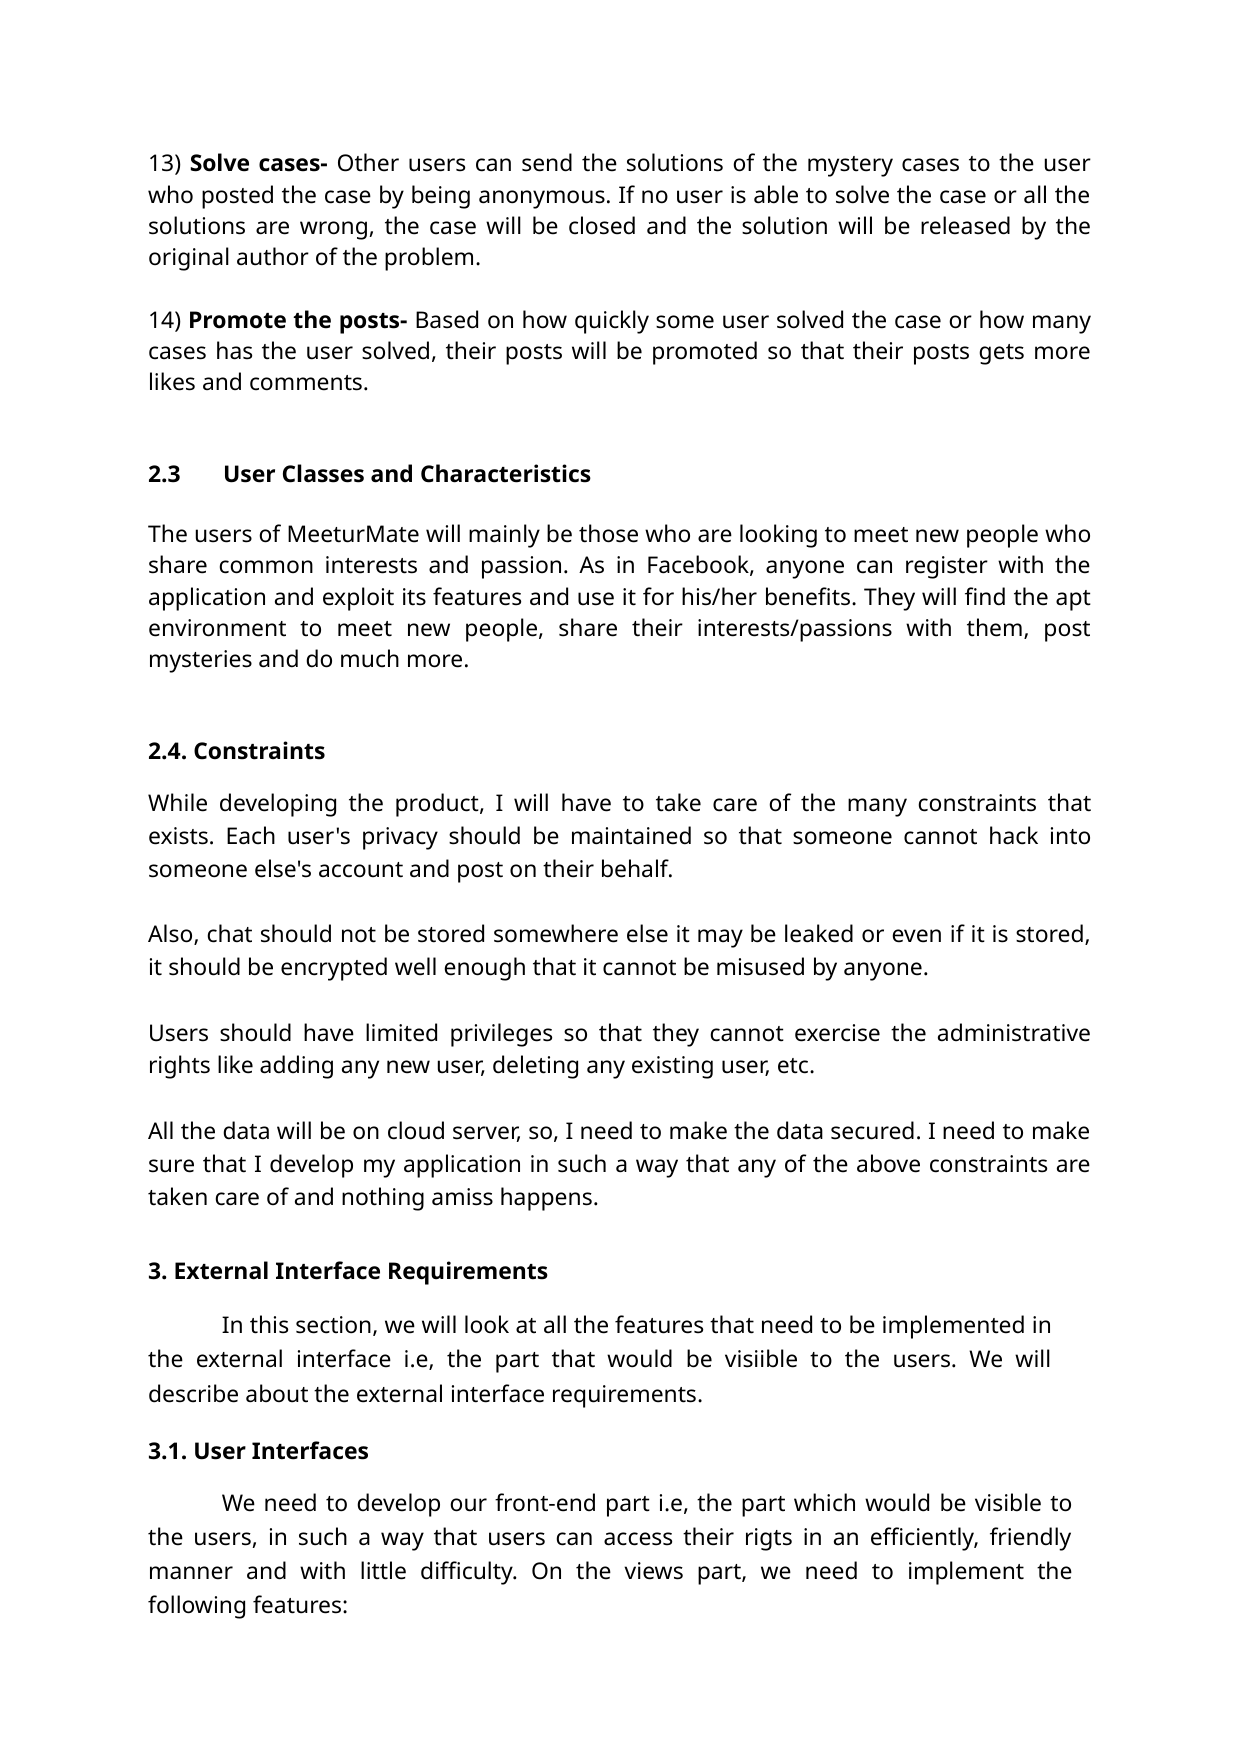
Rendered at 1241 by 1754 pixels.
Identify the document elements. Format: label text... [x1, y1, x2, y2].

text Users should have limited privileges so that they cannot exercise the administrative rights like adding any new user, deleting any existing user, etc. [148, 1017, 1092, 1081]
text While developing the product, I will have to take care of the many constraints that exists. Each user's privacy should be maintained so that someone cannot hack into someone else's account and post on their behalf. [148, 787, 1092, 884]
text Also, chat should not be stored somewhere else it may be leaked or even if it is stored, it should be encrypted well enough that it cannot be misused by anyone. [148, 918, 1092, 982]
text 3.1. User Interfaces [148, 1435, 1092, 1466]
text 14) Promote the posts- Based on how quickly some user solved the case or how many cases has the user solved, their posts will be promoted so that their posts gets more likes and comments. [148, 304, 1092, 397]
text 2.4. Constraints [148, 735, 1092, 766]
text We need to develop our front-end part i.e, the part which would be visible to the users, in such a way that users can access their rigts in an efficiently, friendly manner and with little difficulty. On the views part, we need to implement the following features: [148, 1486, 1073, 1620]
text All the data will be on cloud server, so, I need to make the data secured. I need to make sure that I develop my application in such a way that any of the above constraints are taken care of and nothing amiss happens. [148, 1115, 1092, 1212]
text 3. External Interface Requirements [148, 1255, 1092, 1286]
subtitle 2.3 User Classes and Characteristics [148, 458, 1092, 489]
text In this section, we will look at all the features that need to be implemented in the external interface i.e, the part that would be visiible to the users. We will describe about the external interface requirements. [148, 1309, 1053, 1409]
text The users of MeeturMate will mainly be those who are looking to meet new people who share common interests and passion. As in Facebook, anyone can register with the application and exploit its features and use it for his/her benefits. They will find the apt environment to meet new people, share their interests/passions with them, post mysteries and do much more. [148, 518, 1092, 674]
text 13) Solve cases- Other users can send the solutions of the mystery cases to the user who posted the case by being anonymous. If no user is able to solve the case or all the solutions are wrong, the case will be closed and the solution will be released by the original author of the problem. [148, 147, 1092, 272]
